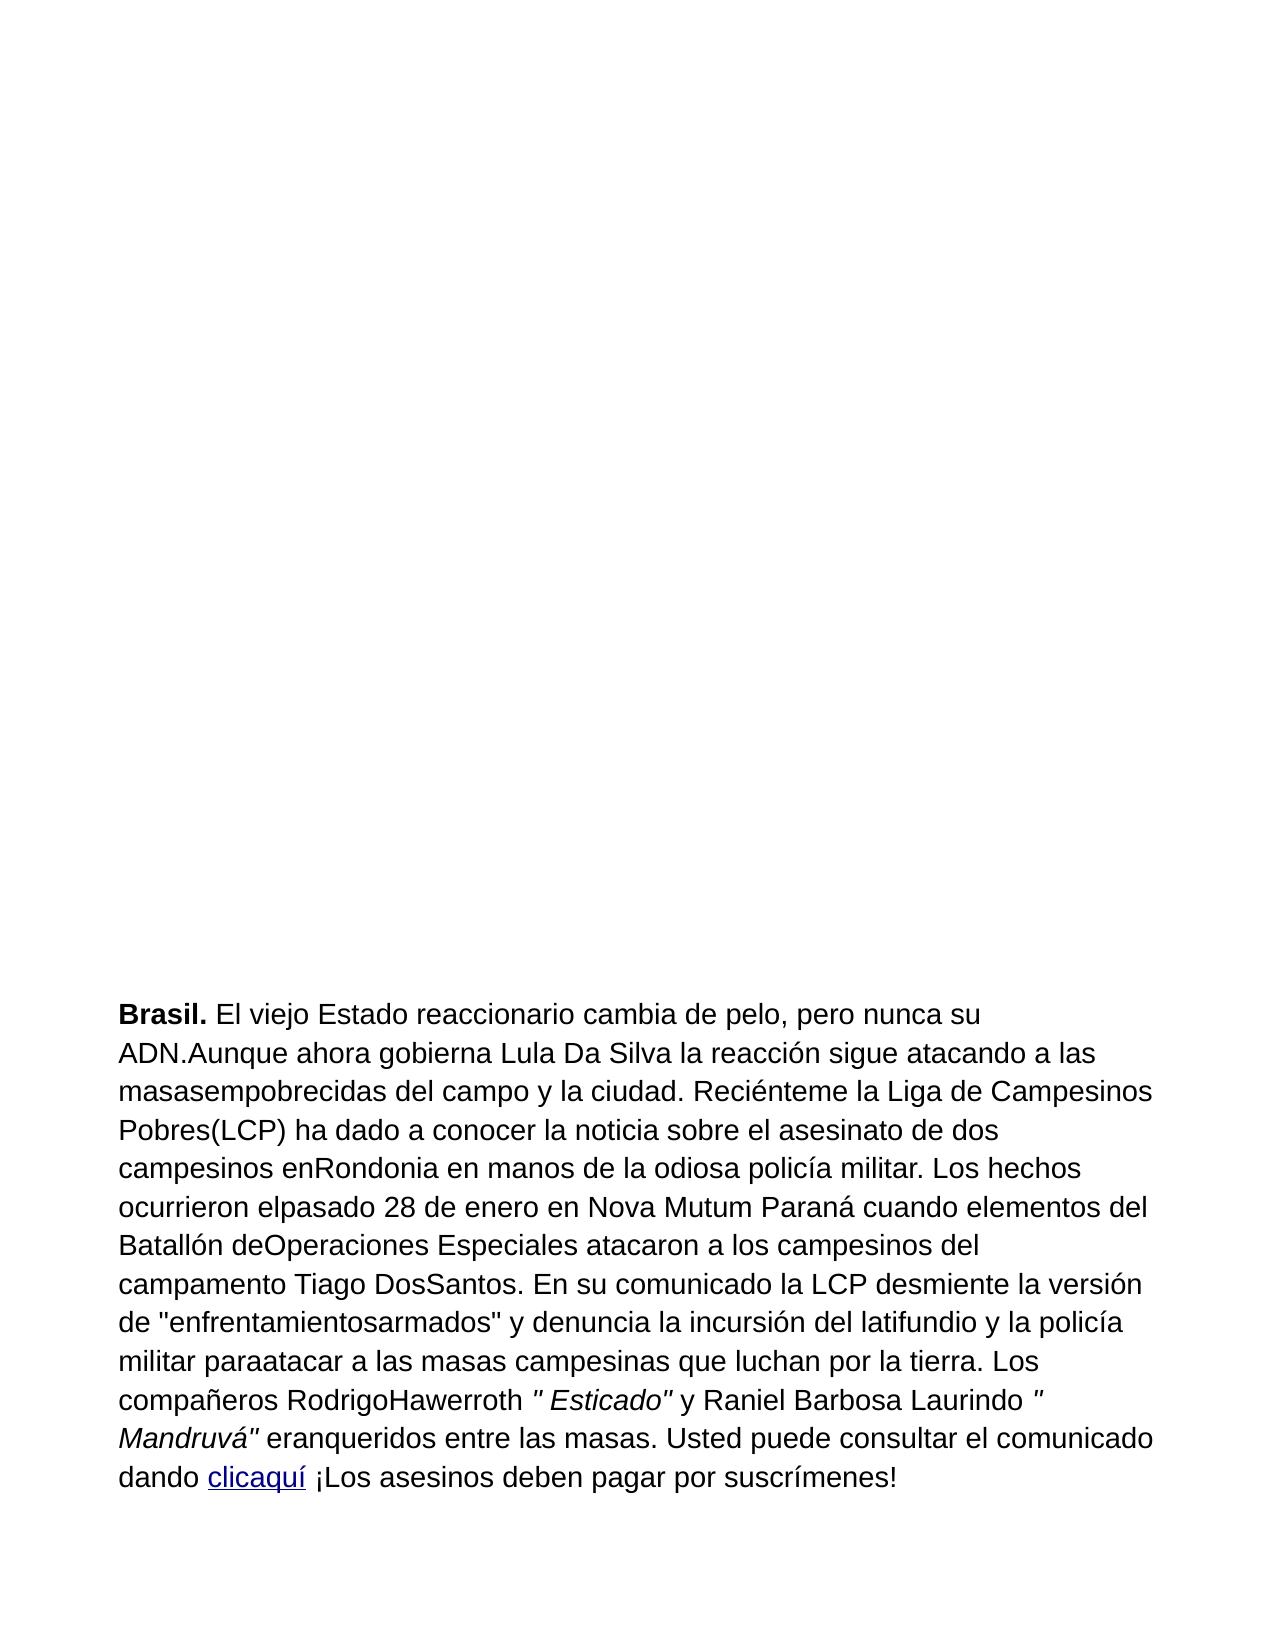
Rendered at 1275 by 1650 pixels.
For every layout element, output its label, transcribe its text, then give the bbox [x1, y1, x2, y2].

text Brasil. El viejo Estado reaccionario cambia de pelo, pero nunca su ADN.Aunque ahora gobierna Lula Da Silva la reacción sigue atacando a las masasempobrecidas del campo y la ciudad. Reciénteme la Liga de Campesinos Pobres(LCP) ha dado a conocer la noticia sobre el asesinato de dos campesinos enRondonia en manos de la odiosa policía militar. Los hechos ocurrieron elpasado 28 de enero en Nova Mutum Paraná cuando elementos del Batallón deOperaciones Especiales atacaron a los campesinos del campamento Tiago DosSantos. En su comunicado la LCP desmiente la versión de "enfrentamientosarmados" y denuncia la incursión del latifundio y la policía militar paraatacar a las masas campesinas que luchan por la tierra. Los compañeros RodrigoHawerroth " Esticado" y Raniel Barbosa Laurindo " Mandruvá" eranqueridos entre las masas. Usted puede consultar el comunicado dando clicaquí ¡Los asesinos deben pagar por suscrímenes! [118, 997, 1157, 1493]
